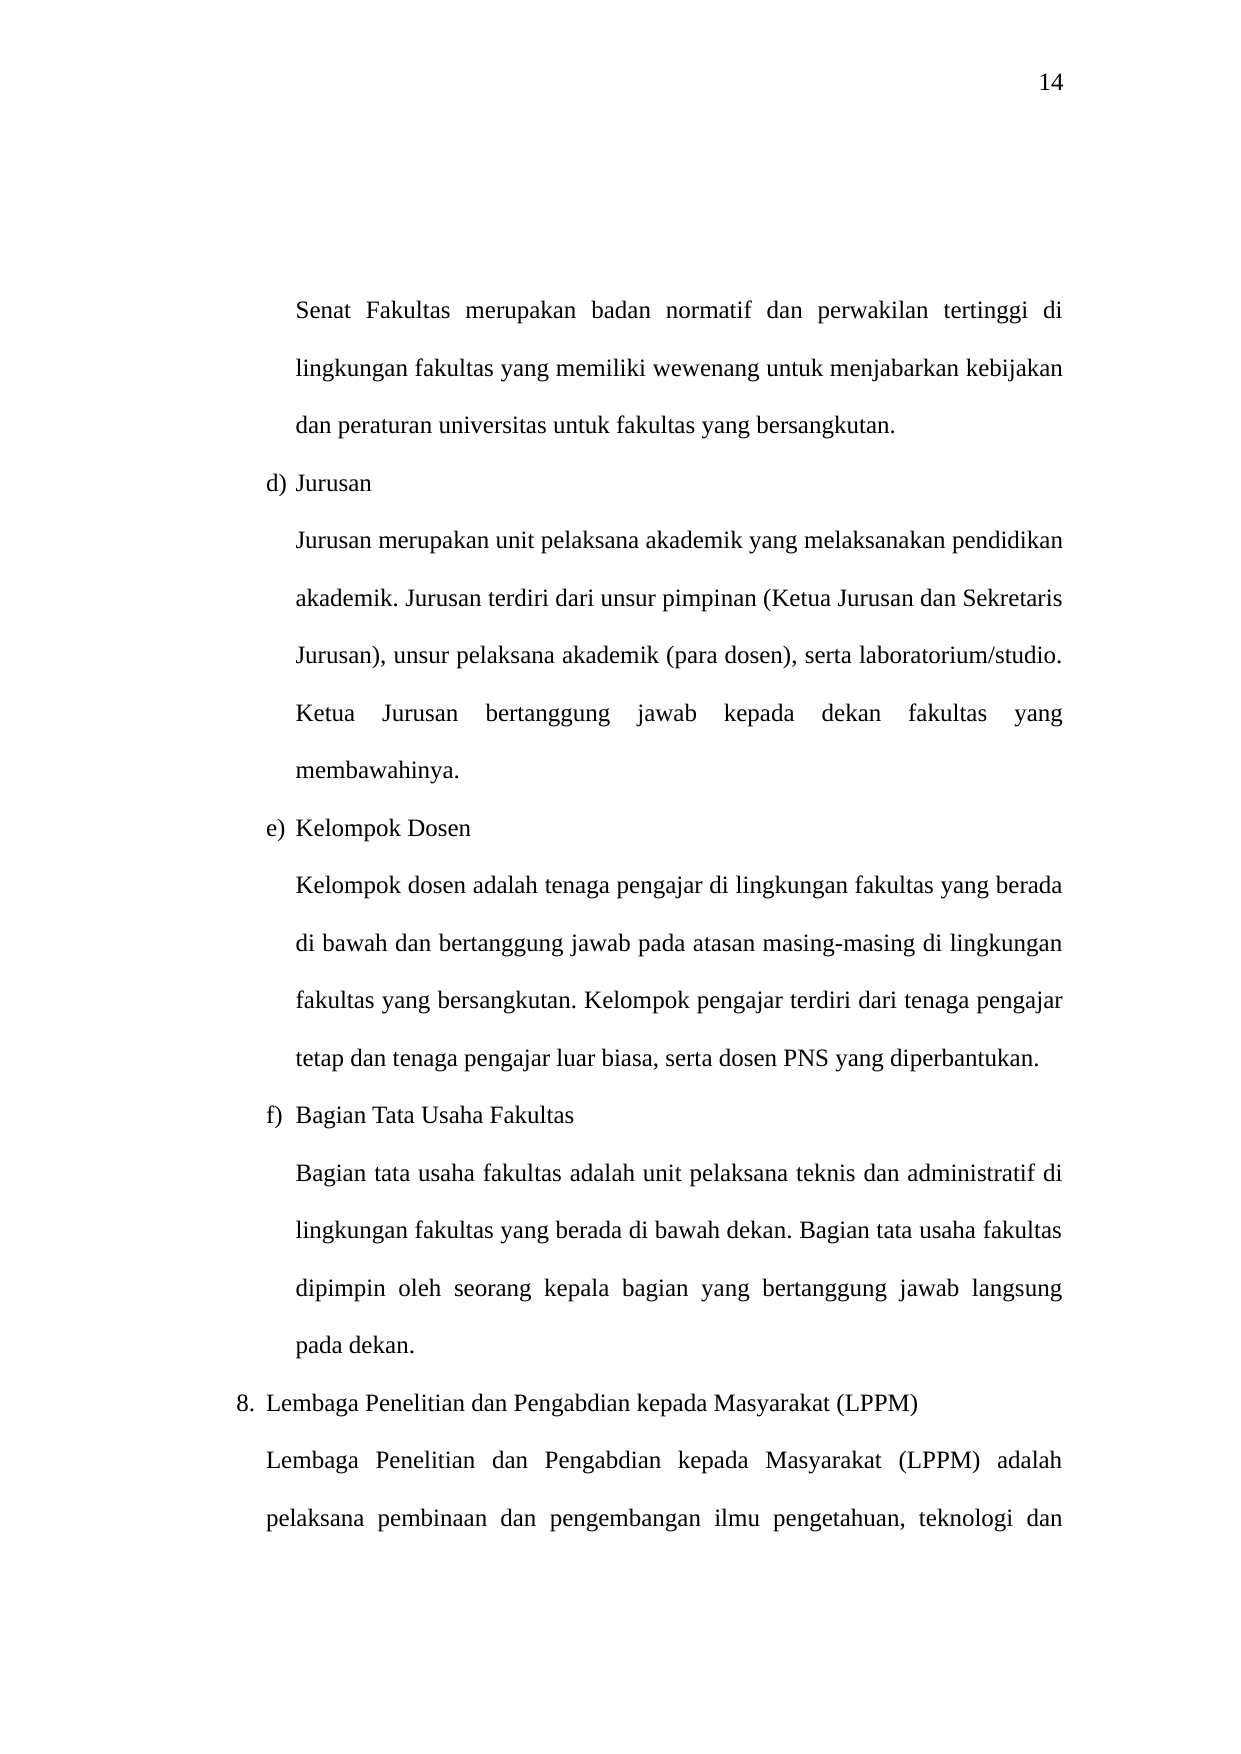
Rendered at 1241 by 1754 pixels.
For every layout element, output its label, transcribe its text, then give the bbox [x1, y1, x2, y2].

list Lembaga Penelitian dan Pengabdian kepada Masyarakat (LPPM) [236, 1388, 1063, 1417]
list Bagian Tata Usaha Fakultas [266, 1100, 1063, 1129]
list Bagian tata usaha fakultas adalah unit pelaksana teknis dan administratif di lingkungan fakultas yang berada di bawah dekan. Bagian tata usaha fakultas dipimpin oleh seorang kepala bagian yang bertanggung jawab langsung pada dekan. [266, 1158, 1063, 1359]
list Kelompok dosen adalah tenaga pengajar di lingkungan fakultas yang berada di bawah dan bertanggung jawab pada atasan masing-masing di lingkungan fakultas yang bersangkutan. Kelompok pengajar terdiri dari tenaga pengajar tetap dan tenaga pengajar luar biasa, serta dosen PNS yang diperbantukan. [266, 870, 1063, 1072]
list Lembaga Penelitian dan Pengabdian kepada Masyarakat (LPPM) adalah pelaksana pembinaan dan pengembangan ilmu pengetahuan, teknologi dan [236, 1445, 1063, 1532]
list Jurusan [266, 468, 1063, 497]
list Jurusan merupakan unit pelaksana akademik yang melaksanakan pendidikan akademik. Jurusan terdiri dari unsur pimpinan (Ketua Jurusan dan Sekretaris Jurusan), unsur pelaksana akademik (para dosen), serta laboratorium/studio. Ketua Jurusan bertanggung jawab kepada dekan fakultas yang membawahinya. [266, 525, 1063, 784]
list Senat Fakultas merupakan badan normatif dan perwakilan tertinggi di lingkungan fakultas yang memiliki wewenang untuk menjabarkan kebijakan dan peraturan universitas untuk fakultas yang bersangkutan. [266, 295, 1063, 439]
list Kelompok Dosen [266, 813, 1063, 842]
